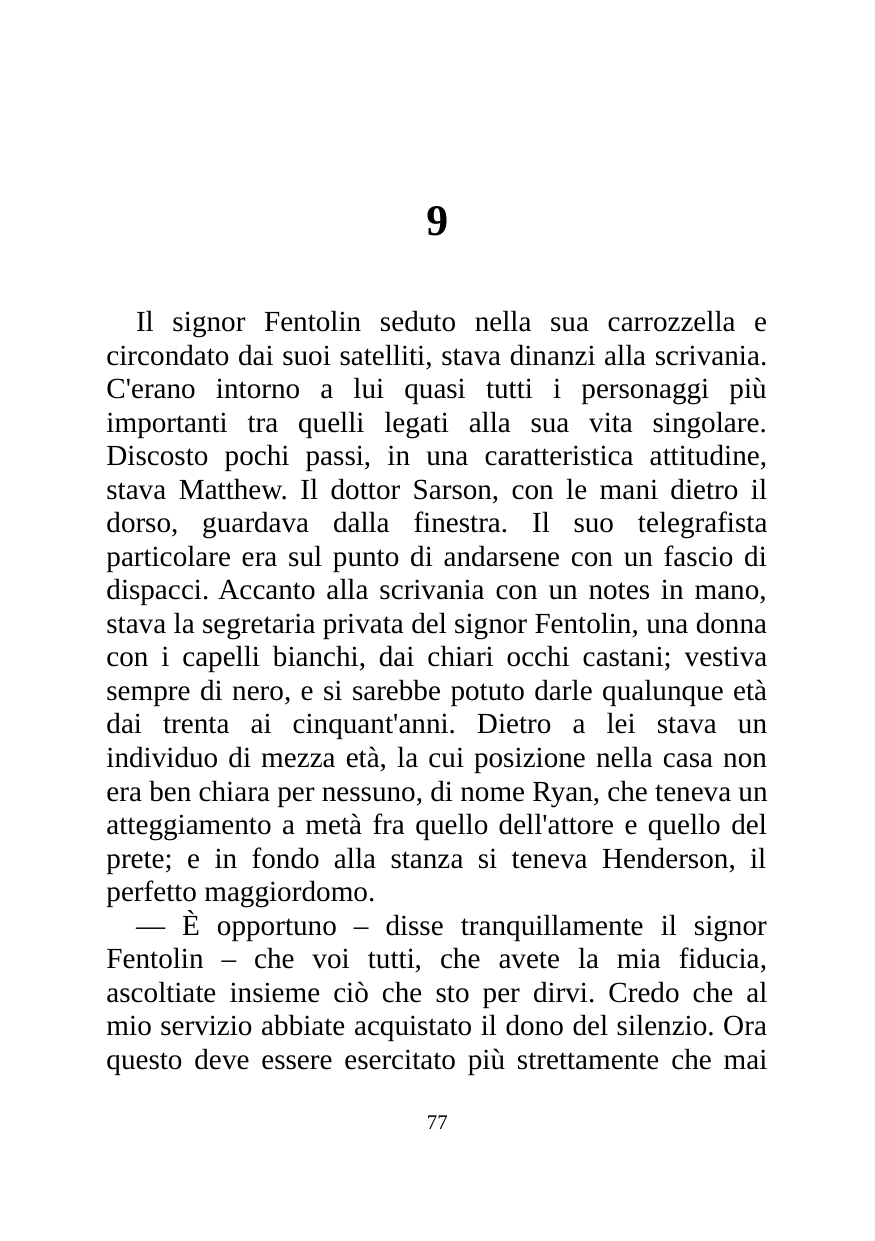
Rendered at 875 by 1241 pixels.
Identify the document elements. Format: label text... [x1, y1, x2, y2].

text Il signor Fentolin seduto nella sua carrozzella e circondato dai suoi satelliti, stava dinanzi alla scrivania. C'erano intorno a lui quasi tutti i personaggi più importanti tra quelli legati alla sua vita singolare. Discosto pochi passi, in una caratteristica attitudine, stava Matthew. Il dottor Sarson, con le mani dietro il dorso, guardava dalla finestra. Il suo telegrafista particolare era sul punto di andarsene con un fascio di dispacci. Accanto alla scrivania con un notes in mano, stava la segretaria privata del signor Fentolin, una donna con i capelli bianchi, dai chiari occhi castani; vestiva sempre di nero, e si sarebbe potuto darle qualunque età dai trenta ai cinquant'anni. Dietro a lei stava un individuo di mezza età, la cui posizione nella casa non era ben chiara per nessuno, di nome Ryan, che teneva un atteggiamento a metà fra quello dell'attore e quello del prete; e in fondo alla stanza si teneva Henderson, il perfetto maggiordomo. [106, 304, 768, 908]
subtitle 9 [106, 195, 768, 245]
text — È opportuno – disse tranquillamente il signor Fentolin – che voi tutti, che avete la mia fiducia, ascoltiate insieme ciò che sto per dirvi. Credo che al mio servizio abbiate acquistato il dono del silenzio. Ora questo deve essere esercitato più strettamente che mai [106, 908, 768, 1076]
